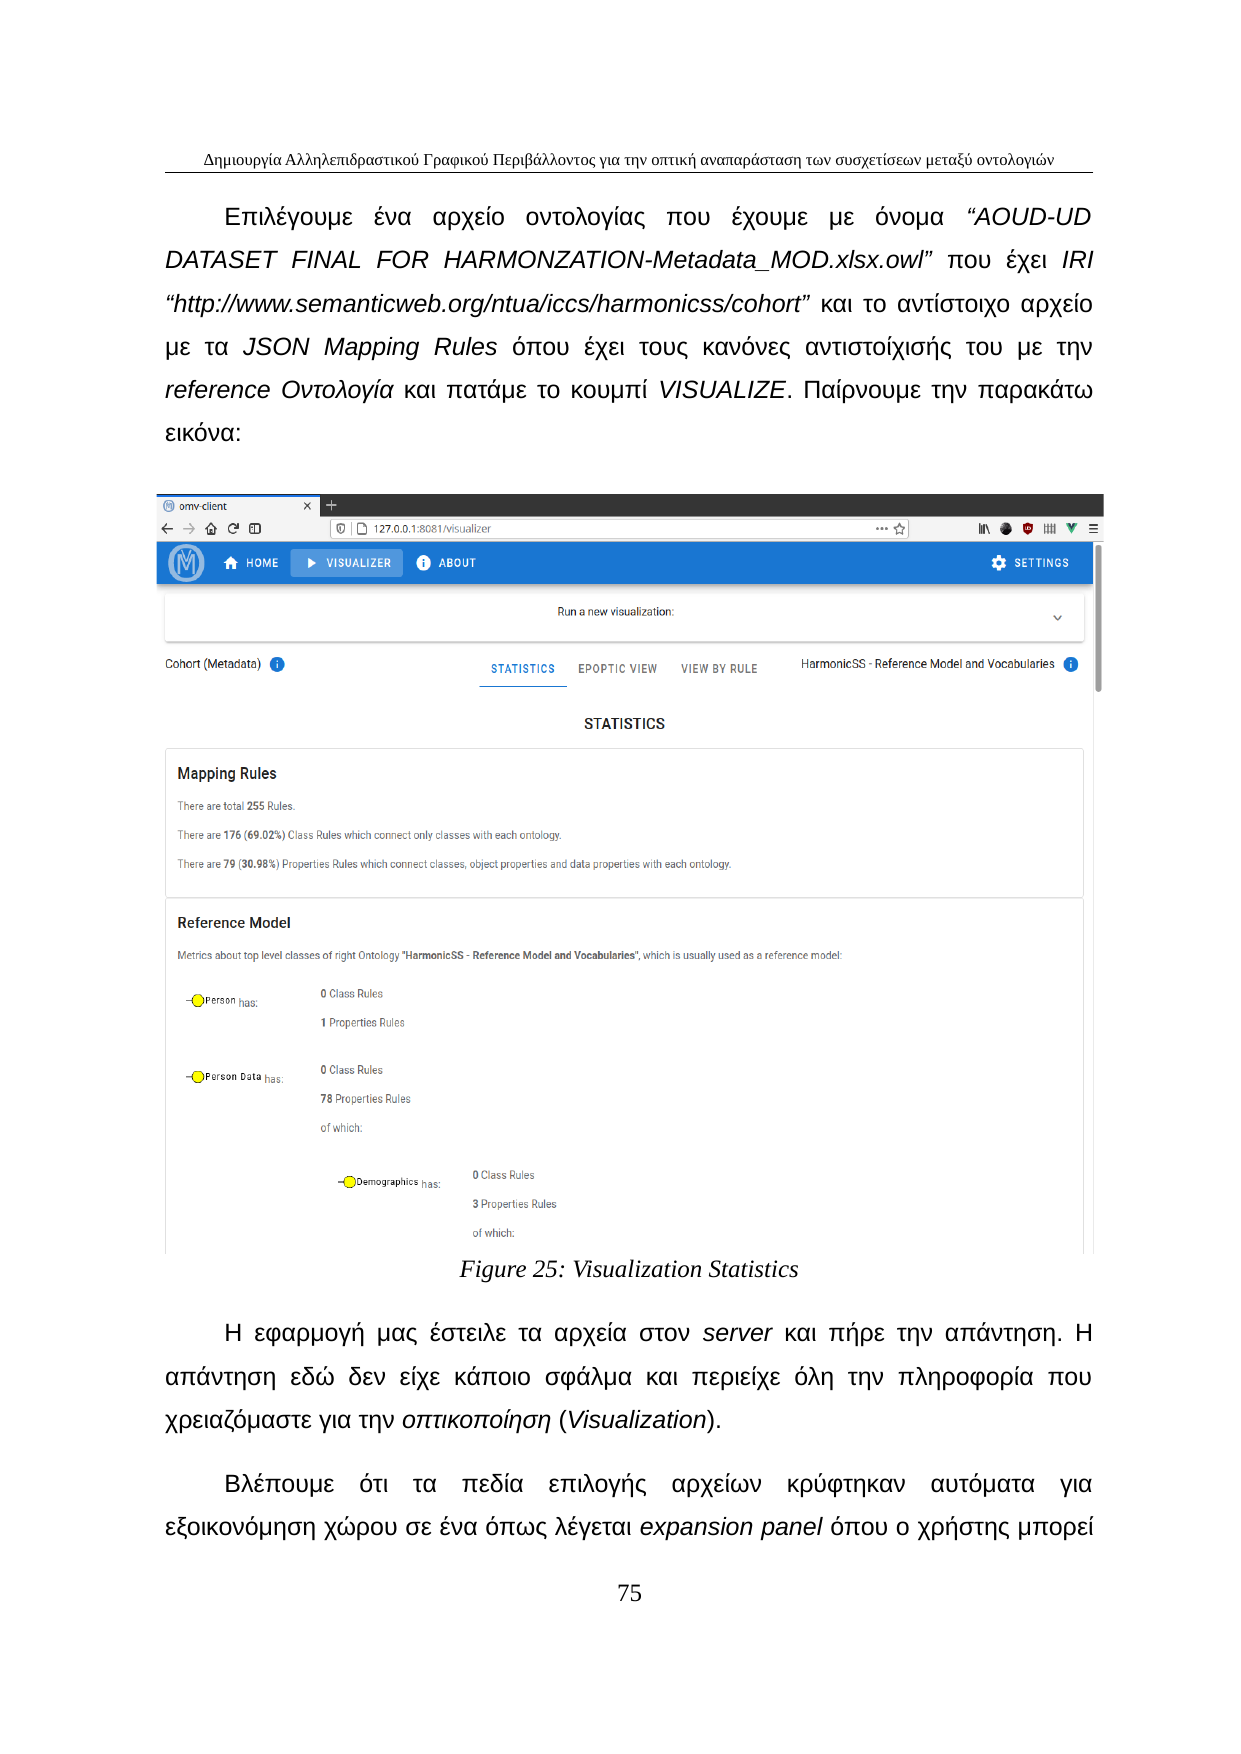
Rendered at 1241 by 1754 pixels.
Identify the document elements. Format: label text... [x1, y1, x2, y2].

text Figure 25: Visualization Statistics [165, 1254, 1095, 1283]
text Βλέπουμε ότι τα πεδία επιλογής αρχείων κρύφτηκαν αυτόματα για εξοικονόμηση χώρου σε ένα όπως λέγεται expansion panel όπου ο χρήστης μπορεί [165, 1469, 1093, 1541]
picture [156, 494, 1104, 1254]
text Επιλέγουμε ένα αρχείο οντολογίας που έχουμε με όνομα “AOUD-UD DATASET FINAL FOR HARMONZATION-Metadata_MOD.xlsx.owl” που έχει IRI “http://www.semanticweb.org/ntua/iccs/harmonicss/cohort” και το αντίστοιχο αρχείο με τα JSON Mapping Rules όπου έχει τους κανόνες αντιστοίχισής του με την reference Οντολογία και πατάμε το κουμπί VISUALIZE. Παίρνουμε την παρακάτω εικόνα: [165, 202, 1093, 447]
text Η εφαρμογή μας έστειλε τα αρχεία στον server και πήρε την απάντηση. Η απάντηση εδώ δεν είχε κάποιο σφάλμα και περιείχε όλη την πληροφορία που χρειαζόμαστε για την οπτικοποίηση (Visualization). [165, 1318, 1093, 1433]
